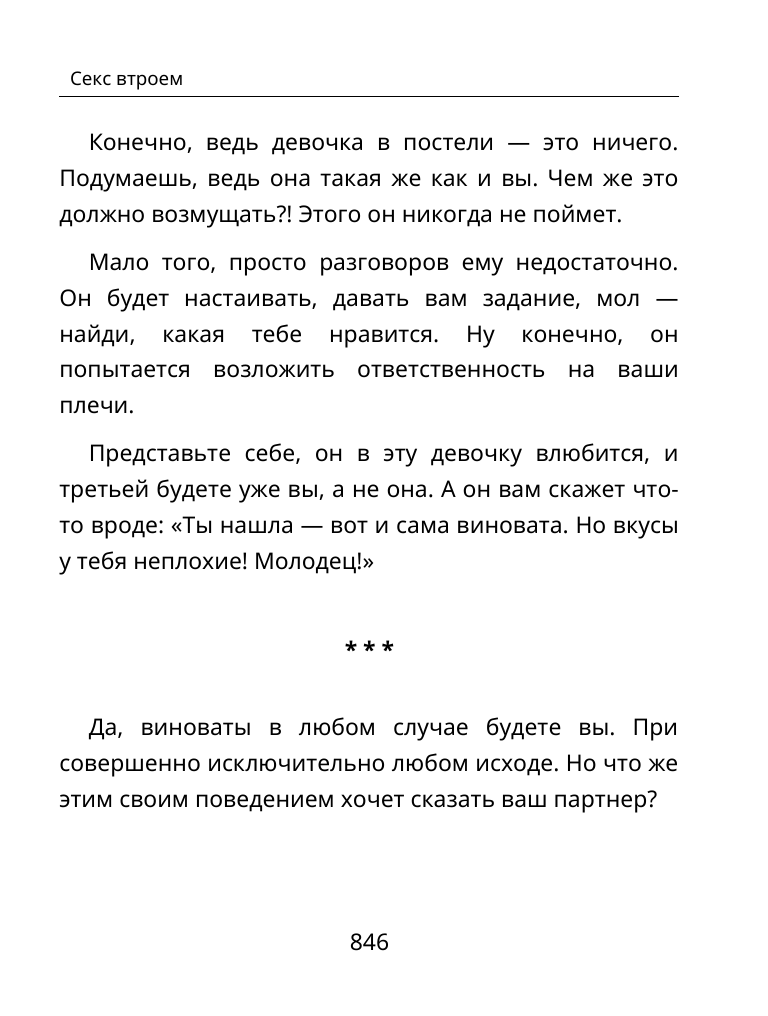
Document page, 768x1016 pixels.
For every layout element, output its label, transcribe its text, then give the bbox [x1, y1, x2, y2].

text Конечно, ведь девочка в постели — это ничего. Подумаешь, ведь она такая же как и вы. Чем же это должно возмущать?! Этого он никогда не поймет. [59, 126, 679, 229]
subtitle * * * [59, 634, 679, 665]
text Мало того, просто разговоров ему недостаточно. Он будет настаивать, давать вам задание, мол — найди, какая тебе нравится. Ну конечно, он попытается возложить ответственность на ваши плечи. [59, 246, 679, 421]
text Представьте себе, он в эту девочку влюбится, и третьей будете уже вы, а не она. А он вам скажет что-то вроде: «Ты нашла — вот и сама виновата. Но вкусы у тебя неплохие! Молодец!» [59, 437, 679, 576]
text Да, виноваты в любом случае будете вы. При совершенно исключительно любом исходе. Но что же этим своим поведением хочет сказать ваш партнер? [59, 711, 679, 814]
